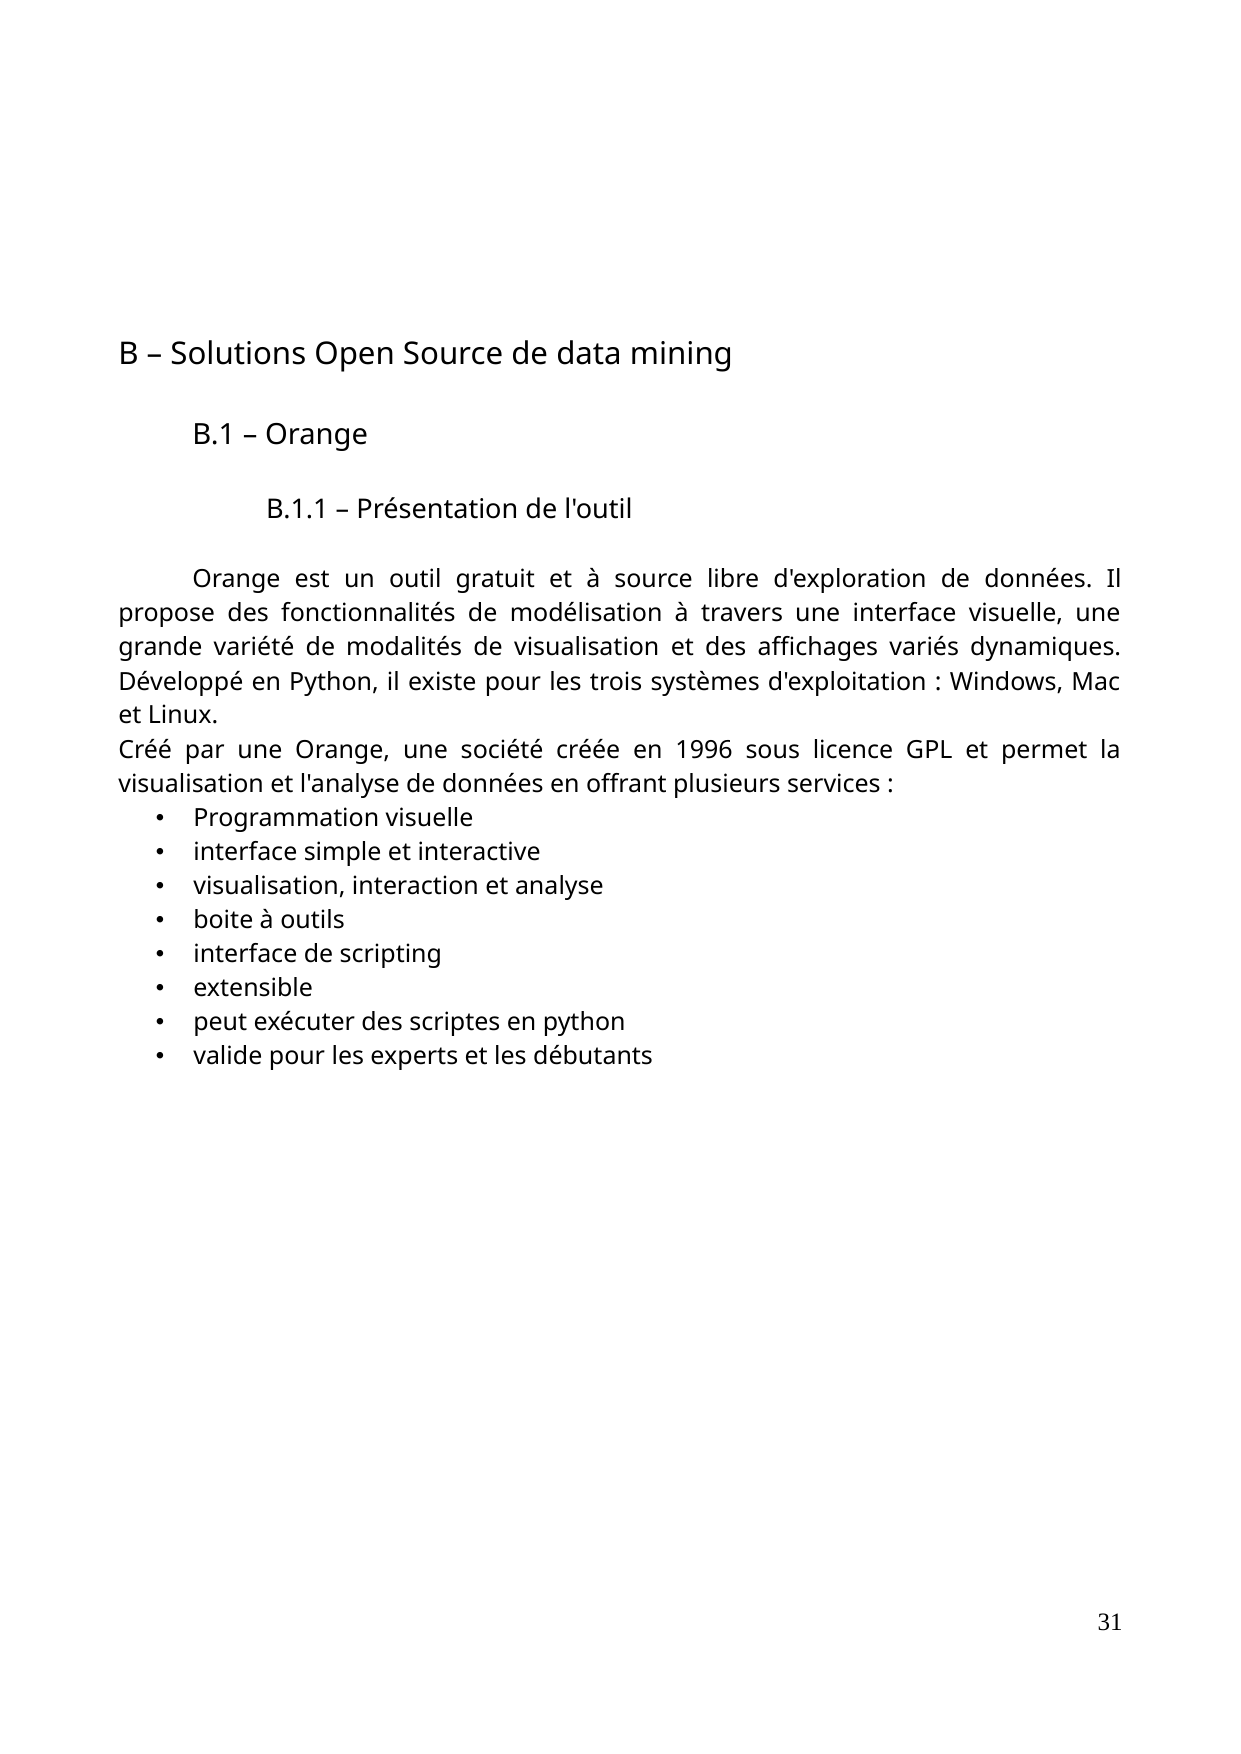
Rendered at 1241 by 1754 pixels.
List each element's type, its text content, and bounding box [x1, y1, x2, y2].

text Créé par une Orange, une société créée en 1996 sous licence GPL et permet la visualisation et l'analyse de données en offrant plusieurs services : [118, 731, 1122, 799]
list valide pour les experts et les débutants [156, 1038, 1122, 1072]
list Programmation visuelle [156, 799, 1122, 833]
text Orange est un outil gratuit et à source libre d'exploration de données. Il propose des fonctionnalités de modélisation à travers une interface visuelle, une grande variété de modalités de visualisation et des affichages variés dynamiques. Développé en Python, il existe pour les trois systèmes d'exploitation : Windows, Mac et Linux. [118, 561, 1122, 731]
text B.1 – Orange [118, 413, 1122, 453]
list interface simple et interactive [156, 833, 1122, 867]
list interface de scripting [156, 936, 1122, 970]
text B – Solutions Open Source de data mining [118, 331, 1122, 374]
list extensible [156, 970, 1122, 1004]
list visualisation, interaction et analyse [156, 867, 1122, 902]
list boite à outils [156, 902, 1122, 936]
text B.1.1 – Présentation de l'outil [118, 490, 1122, 527]
list peut exécuter des scriptes en python [156, 1004, 1122, 1038]
